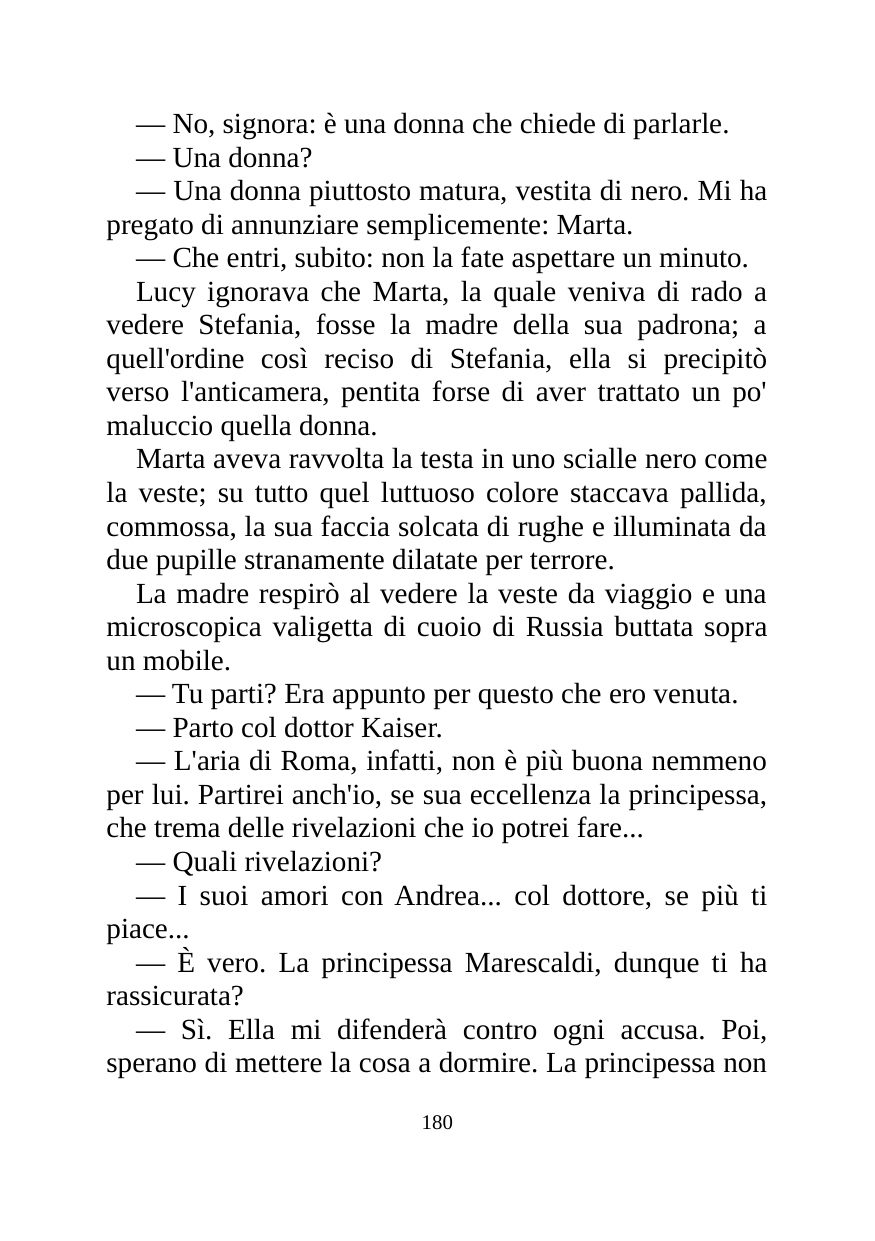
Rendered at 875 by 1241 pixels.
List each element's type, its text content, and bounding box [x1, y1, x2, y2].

text La madre respirò al vedere la veste da viaggio e una microscopica valigetta di cuoio di Russia buttata sopra un mobile. [106, 576, 768, 676]
text Marta aveva ravvolta la testa in uno scialle nero come la veste; su tutto quel luttuoso colore staccava pallida, commossa, la sua faccia solcata di rughe e illuminata da due pupille stranamente dilatate per terrore. [106, 442, 768, 576]
text — Una donna piuttosto matura, vestita di nero. Mi ha pregato di annunziare semplicemente: Marta. [106, 173, 768, 240]
text — Che entri, subito: non la fate aspettare un minuto. [106, 240, 768, 274]
text — Quali rivelazioni? [106, 844, 768, 878]
text — Sì. Ella mi difenderà contro ogni accusa. Poi, sperano di mettere la cosa a dormire. La principessa non [106, 1012, 768, 1079]
text — È vero. La principessa Marescaldi, dunque ti ha rassicurata? [106, 945, 768, 1012]
text — Una donna? [106, 140, 768, 173]
text — No, signora: è una donna che chiede di parlarle. [106, 106, 768, 140]
text Lucy ignorava che Marta, la quale veniva di rado a vedere Stefania, fosse la madre della sua padrona; a quell'ordine così reciso di Stefania, ella si precipitò verso l'anticamera, pentita forse di aver trattato un po' maluccio quella donna. [106, 274, 768, 442]
text — L'aria di Roma, infatti, non è più buona nemmeno per lui. Partirei anch'io, se sua eccellenza la principessa, che trema delle rivelazioni che io potrei fare... [106, 743, 768, 844]
text — Parto col dottor Kaiser. [106, 710, 768, 743]
text — I suoi amori con Andrea... col dottore, se più ti piace... [106, 878, 768, 945]
text — Tu parti? Era appunto per questo che ero venuta. [106, 676, 768, 710]
